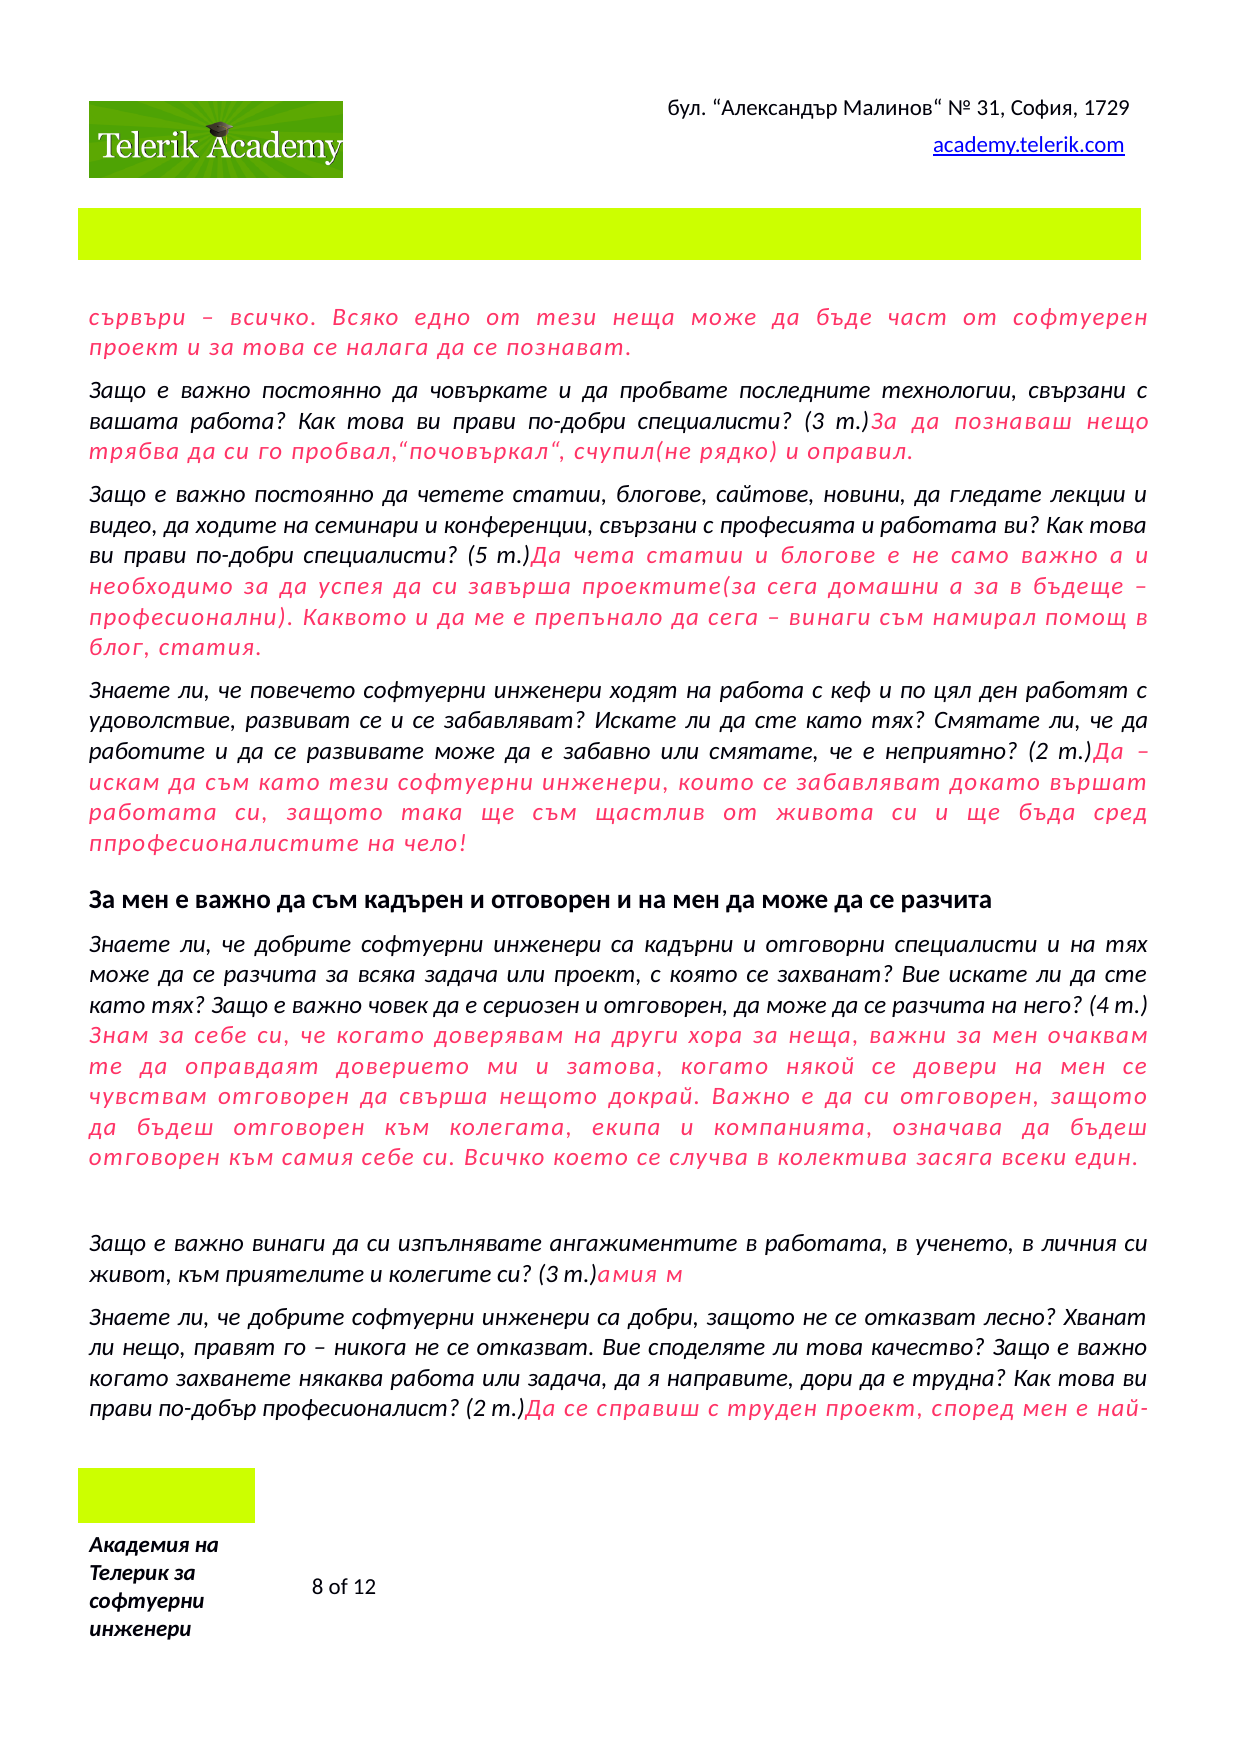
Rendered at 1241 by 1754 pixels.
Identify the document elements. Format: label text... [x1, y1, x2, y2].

text Знаете ли, че повечето софтуерни инженери ходят на работа с кеф и по цял ден работят с удоволствие, развиват се и се забавляват? Искате ли да сте като тях? Смятате ли, че да работите и да се развивате може да е забавно или смятате, че е неприятно? (2 т.)Да – искам да съм като тези софтуерни инженери, които се забавляват докато вършат работата си, защото така ще съм щастлив от живота си и ще бъда сред ппрофесионалистите на чело! [89, 674, 1152, 857]
picture [89, 101, 343, 178]
text Знаете ли, че добрите софтуерни инженери са добри, защото не се отказват лесно? Хванат ли нещо, правят го – никога не се отказват. Вие споделяте ли това качество? Защо е важно когато захванете някаква работа или задача, да я направите, дори да е трудна? Как това ви прави по-добър професионалист? (2 т.)Да се справиш с труден проект, според мен е най- [89, 1301, 1152, 1423]
text Защо е важно винаги да си изпълнявате ангажиментите в работата, в ученето, в личния си живот, към приятелите и колегите си? (3 т.)амия м [89, 1227, 1152, 1288]
text Знаете ли, че добрите софтуерни инженери са кадърни и отговорни специалисти и на тях може да се разчита за всяка задача или проект, с която се захванат? Вие искате ли да сте като тях? Защо е важно човек да е сериозен и отговорен, да може да се разчита на него? (4 т.) Знам за себе си, че когато доверявам на други хора за неща, важни за мен очаквам те да оправдаят доверието ми и затова, когато някой се довери на мен се чувствам отговорен да свърша нещото докрай. Важно е да си отговорен, защото да бъдеш отговорен към колегата, екипа и компанията, означава да бъдеш отговорен към самия себе си. Всичко което се случва в колектива засяга всеки един. [89, 928, 1152, 1172]
text Защо е важно постоянно да четете статии, блогове, сайтове, новини, да гледате лекции и видео, да ходите на семинари и конференции, свързани с професията и работата ви? Как това ви прави по-добри специалисти? (5 т.)Да чета статии и блогове е не само важно а и необходимо за да успея да си завърша проектите(за сега домашни а за в бъдеще – професионални). Каквото и да ме е препънало да сега – винаги съм намирал помощ в блог, статия. [89, 478, 1152, 662]
text Защо е важно постоянно да човъркате и да пробвате последните технологии, свързани с вашата работа? Как това ви прави по-добри специалисти? (3 т.)За да познаваш нещо трябва да си го пробвал,“почовъркал“, счупил(не рядко) и оправил. [89, 374, 1152, 466]
text сървъри – всичко. Всяко едно от тези неща може да бъде част от софтуерен проект и за това се налага да се познават. [89, 301, 1152, 362]
subtitle За мен е важно да съм кадърен и отговорен и на мен да може да се разчита [89, 882, 1152, 915]
